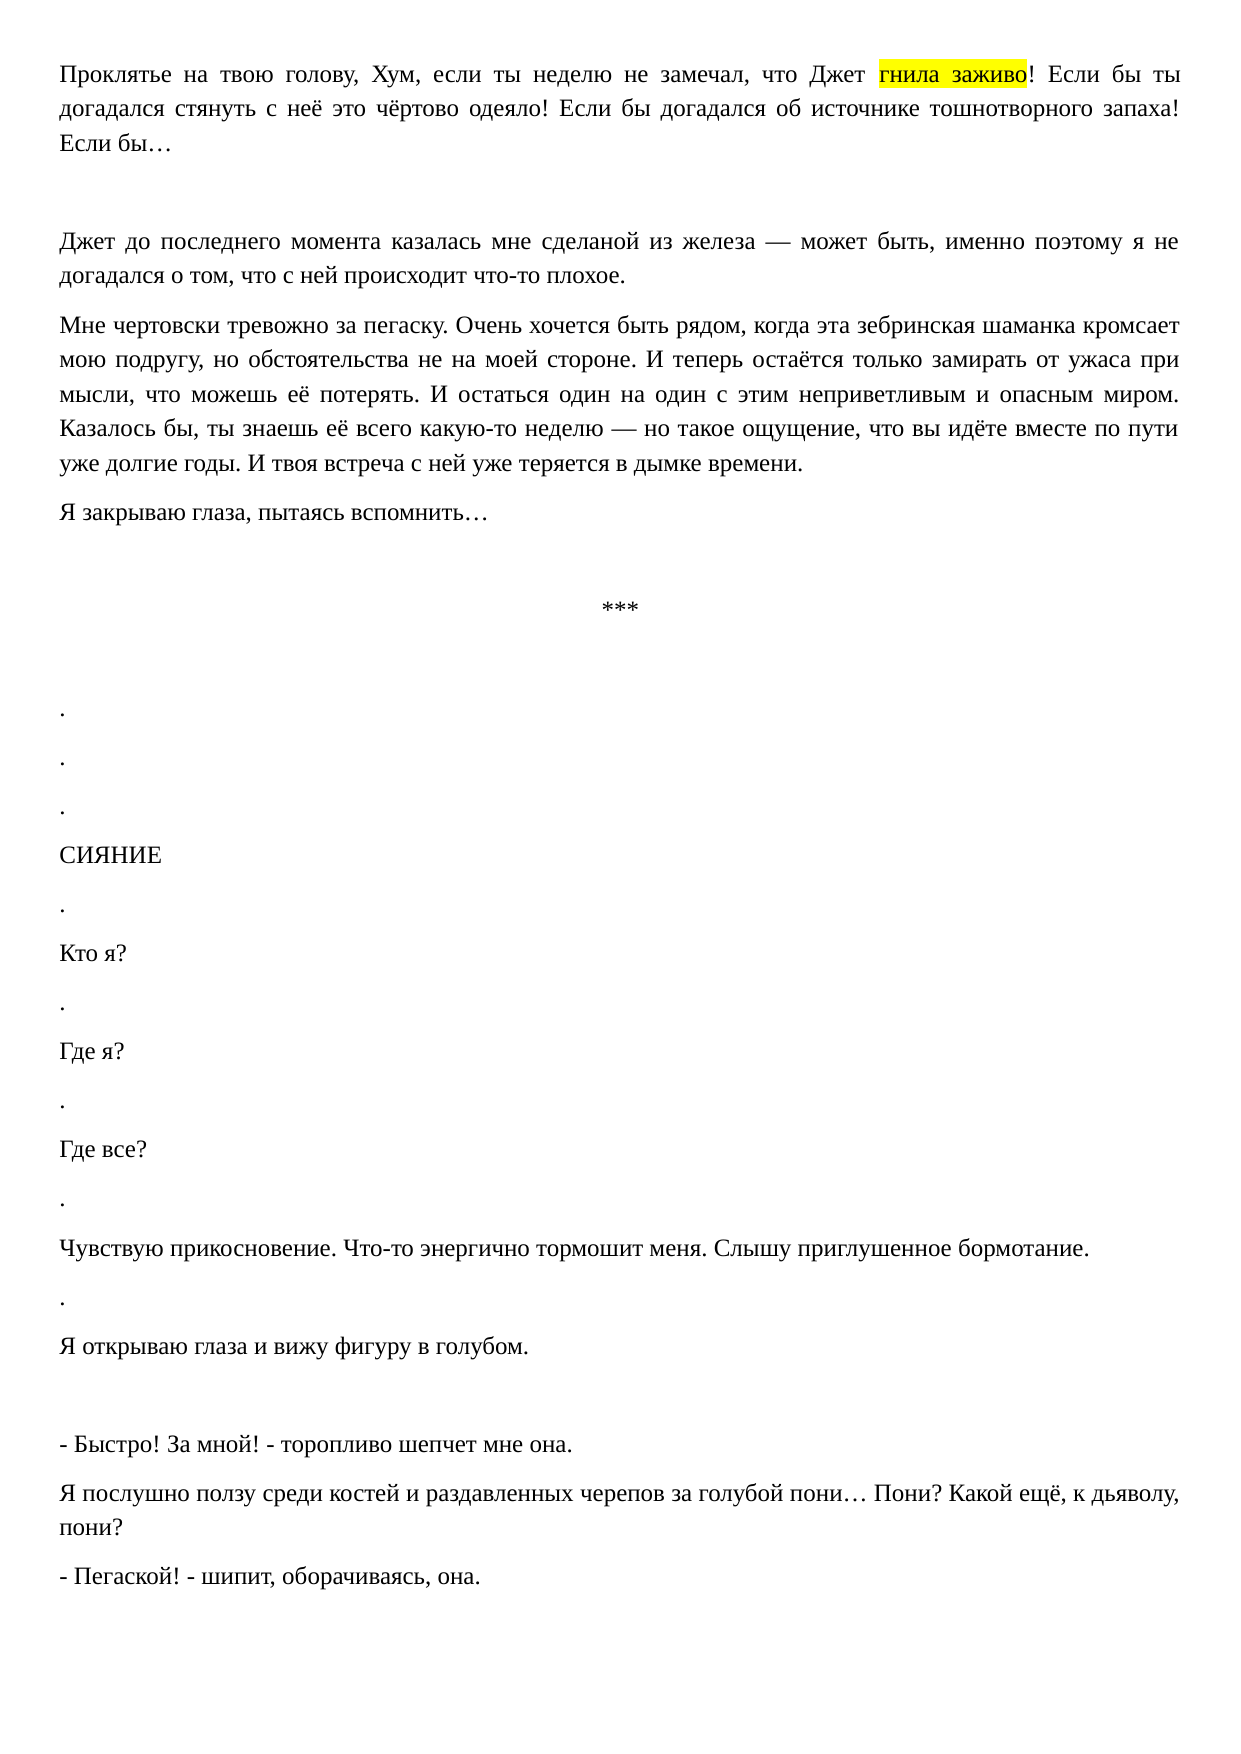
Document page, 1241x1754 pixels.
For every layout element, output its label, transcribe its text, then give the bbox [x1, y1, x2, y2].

text . [59, 1085, 1181, 1114]
text Где все? [59, 1134, 1181, 1163]
text Мне чертовски тревожно за пегаску. Очень хочется быть рядом, когда эта зебринская шаманка кромсает мою подругу, но обстоятельства не на моей стороне. И теперь остаётся только замирать от ужаса при мысли, что можешь её потерять. И остаться один на один с этим неприветливым и опасным миром. Казалось бы, ты знаешь её всего какую-то неделю — но такое ощущение, что вы идёте вместе по пути уже долгие годы. И твоя встреча с ней уже теряется в дымке времени. [59, 310, 1181, 476]
text . [59, 693, 1181, 722]
text Джет до последнего момента казалась мне сделаной из железа — может быть, именно поэтому я не догадался о том, что с ней происходит что-то плохое. [59, 226, 1181, 289]
text *** [59, 595, 1181, 623]
text - Пегаской! - шипит, оборачиваясь, она. [59, 1561, 1181, 1590]
text . [59, 1282, 1181, 1310]
text Кто я? [59, 938, 1181, 967]
text . [59, 889, 1181, 918]
text Где я? [59, 1036, 1181, 1065]
text Я послушно ползу среди костей и раздавленных черепов за голубой пони… Пони? Какой ещё, к дьяволу, пони? [59, 1478, 1181, 1541]
text - Быстро! За мной! - торопливо шепчет мне она. [59, 1429, 1181, 1458]
text . [59, 791, 1181, 820]
text . [59, 987, 1181, 1016]
text СИЯНИЕ [59, 840, 1181, 869]
text . [59, 742, 1181, 771]
text Я открываю глаза и вижу фигуру в голубом. [59, 1331, 1181, 1359]
text Чувствую прикосновение. Что-то энергично тормошит меня. Слышу приглушенное бормотание. [59, 1233, 1181, 1261]
text . [59, 1183, 1181, 1212]
text Проклятье на твою голову, Хум, если ты неделю не замечал, что Джет гнила заживо! Если бы ты догадался стянуть с неё это чёртово одеяло! Если бы догадался об источнике тошнотворного запаха! Если бы… [59, 59, 1181, 157]
text Я закрываю глаза, пытаясь вспомнить… [59, 497, 1181, 525]
